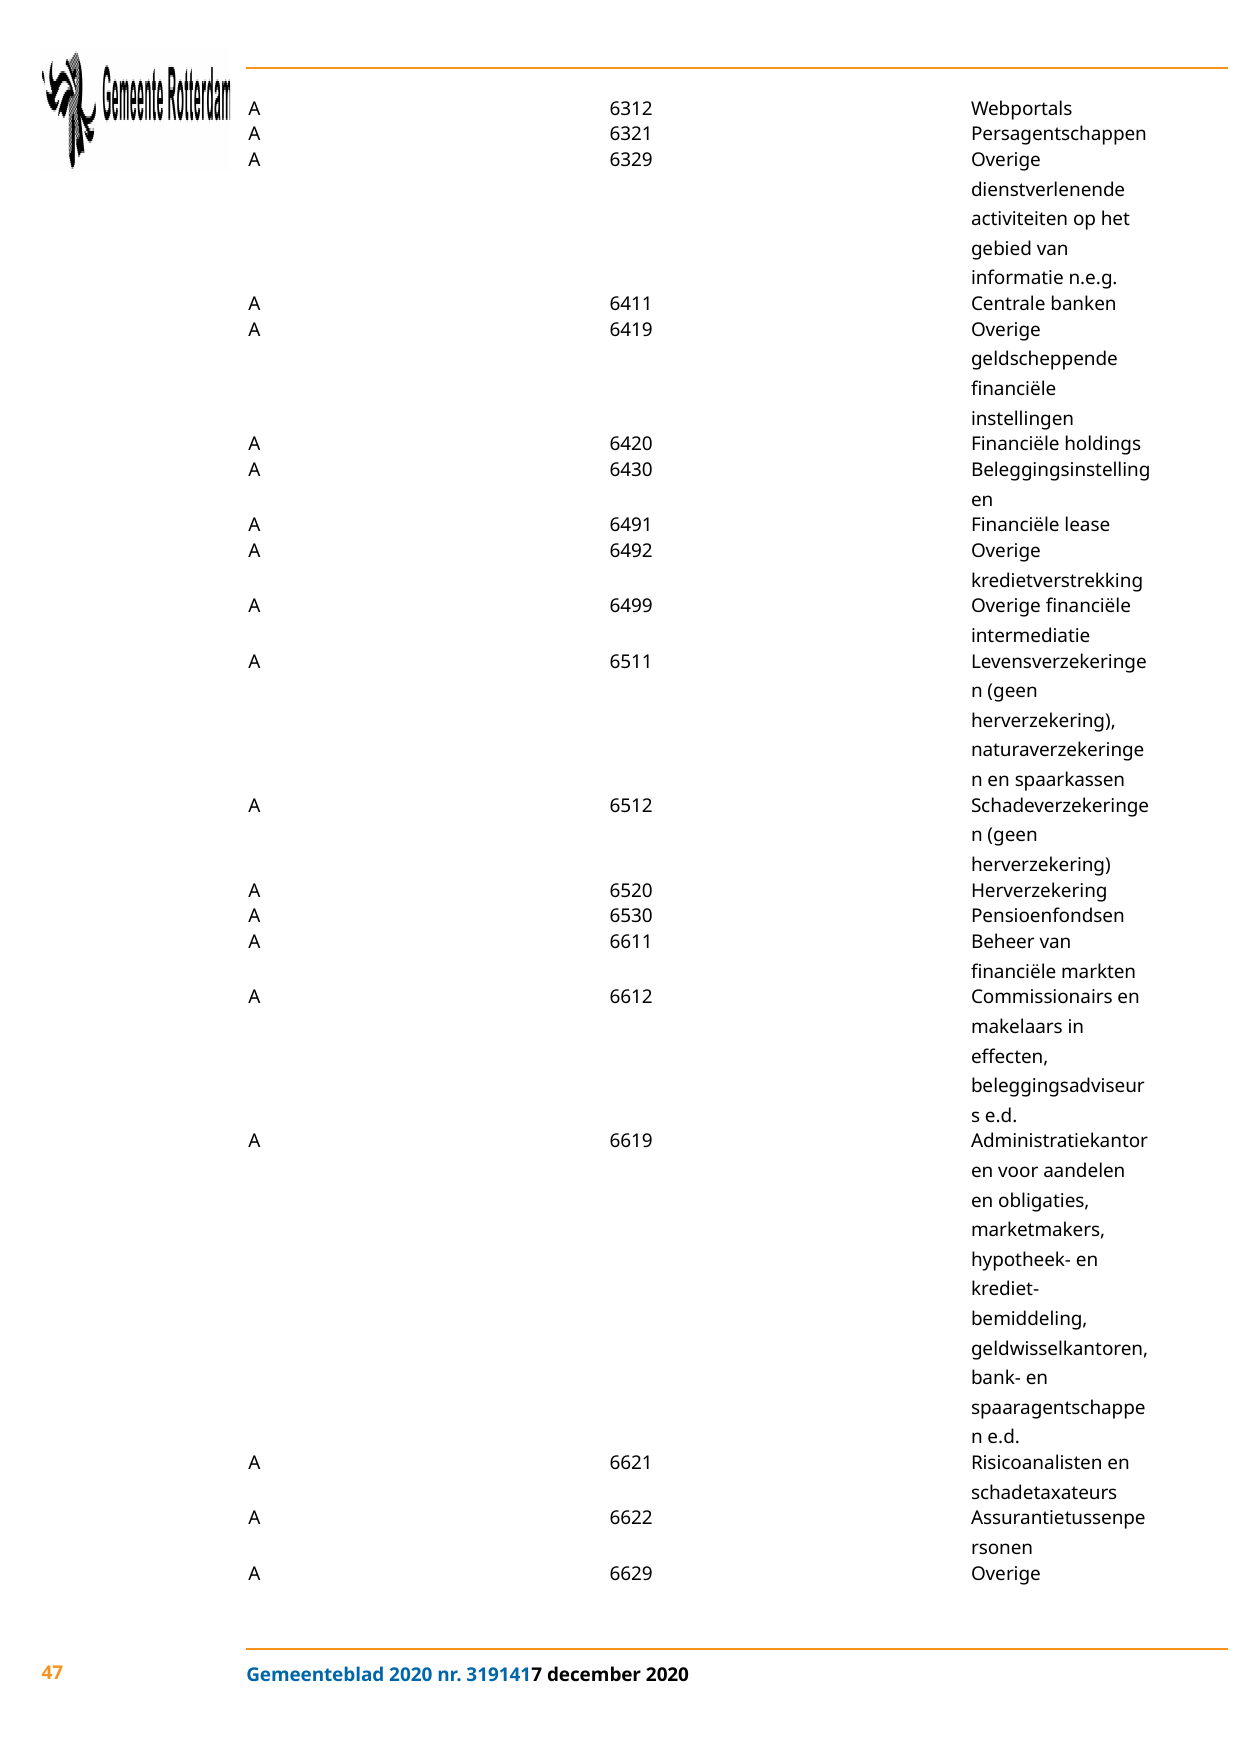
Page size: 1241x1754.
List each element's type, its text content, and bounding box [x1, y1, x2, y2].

table_cell Webportals [971, 95, 1152, 121]
table_cell A [248, 146, 609, 290]
table_cell 6629 [609, 1560, 971, 1586]
table_cell 6329 [609, 146, 971, 290]
table_cell Persagentschappen [971, 121, 1152, 146]
table_cell Administratiekantoren voor aandelen en obligaties, marketmakers, hypotheek- en krediet- bemiddeling, geldwisselkantoren, bank- en spaaragentschappen e.d. [971, 1128, 1152, 1449]
table_cell 6621 [609, 1449, 971, 1504]
table_cell A [248, 1128, 609, 1449]
table_cell 6520 [609, 877, 971, 903]
table_cell 6321 [609, 121, 971, 146]
table_cell 6611 [609, 928, 971, 984]
table_cell 6411 [609, 290, 971, 316]
table_cell 6511 [609, 648, 971, 792]
table_cell A [248, 877, 609, 903]
table_cell Commissionairs en makelaars in effecten, beleggingsadviseurs e.d. [971, 984, 1152, 1128]
table_cell Centrale banken [971, 290, 1152, 316]
table_cell Financiële lease [971, 512, 1152, 537]
table_cell Beheer van financiële markten [971, 928, 1152, 984]
table_cell 6622 [609, 1505, 971, 1560]
table_cell A [248, 903, 609, 928]
table_cell Overige dienstverlenende activiteiten op het gebied van informatie n.e.g. [971, 146, 1152, 290]
table_cell 6512 [609, 792, 971, 877]
table_cell 6492 [609, 537, 971, 593]
table_cell A [248, 593, 609, 648]
table_cell Overige financiële intermediatie [971, 593, 1152, 648]
table_cell A [248, 1449, 609, 1504]
table_cell Pensioenfondsen [971, 903, 1152, 928]
table_cell 6491 [609, 512, 971, 537]
table_cell 6430 [609, 456, 971, 512]
table_cell 6312 [609, 95, 971, 121]
table_cell 6420 [609, 431, 971, 456]
table_cell 6530 [609, 903, 971, 928]
table_cell 6419 [609, 316, 971, 431]
table_cell Beleggingsinstellingen [971, 456, 1152, 512]
table_cell A [248, 121, 609, 146]
table_cell Overige geldscheppende financiële instellingen [971, 316, 1152, 431]
table_cell Financiële holdings [971, 431, 1152, 456]
table_cell Overige [971, 1560, 1152, 1586]
picture [41, 47, 231, 172]
table_cell A [248, 1505, 609, 1560]
table_cell A [248, 431, 609, 456]
table_cell A [248, 1560, 609, 1586]
table_cell 6619 [609, 1128, 971, 1449]
table_cell A [248, 512, 609, 537]
table_cell Assurantietussenpersonen [971, 1505, 1152, 1560]
table_cell A [248, 537, 609, 593]
table_cell A [248, 928, 609, 984]
table_cell A [248, 984, 609, 1128]
table_cell A [248, 648, 609, 792]
table_cell Schadeverzekeringen (geen herverzekering) [971, 792, 1152, 877]
table_cell Overige kredietverstrekking [971, 537, 1152, 593]
table_cell A [248, 316, 609, 431]
table_cell 6612 [609, 984, 971, 1128]
table_cell A [248, 95, 609, 121]
table_cell A [248, 792, 609, 877]
table_cell A [248, 456, 609, 512]
table_cell Risicoanalisten en schadetaxateurs [971, 1449, 1152, 1504]
table_cell Levensverzekeringen (geen herverzekering), naturaverzekeringen en spaarkassen [971, 648, 1152, 792]
table_cell Herverzekering [971, 877, 1152, 903]
table_cell 6499 [609, 593, 971, 648]
table_cell A [248, 290, 609, 316]
